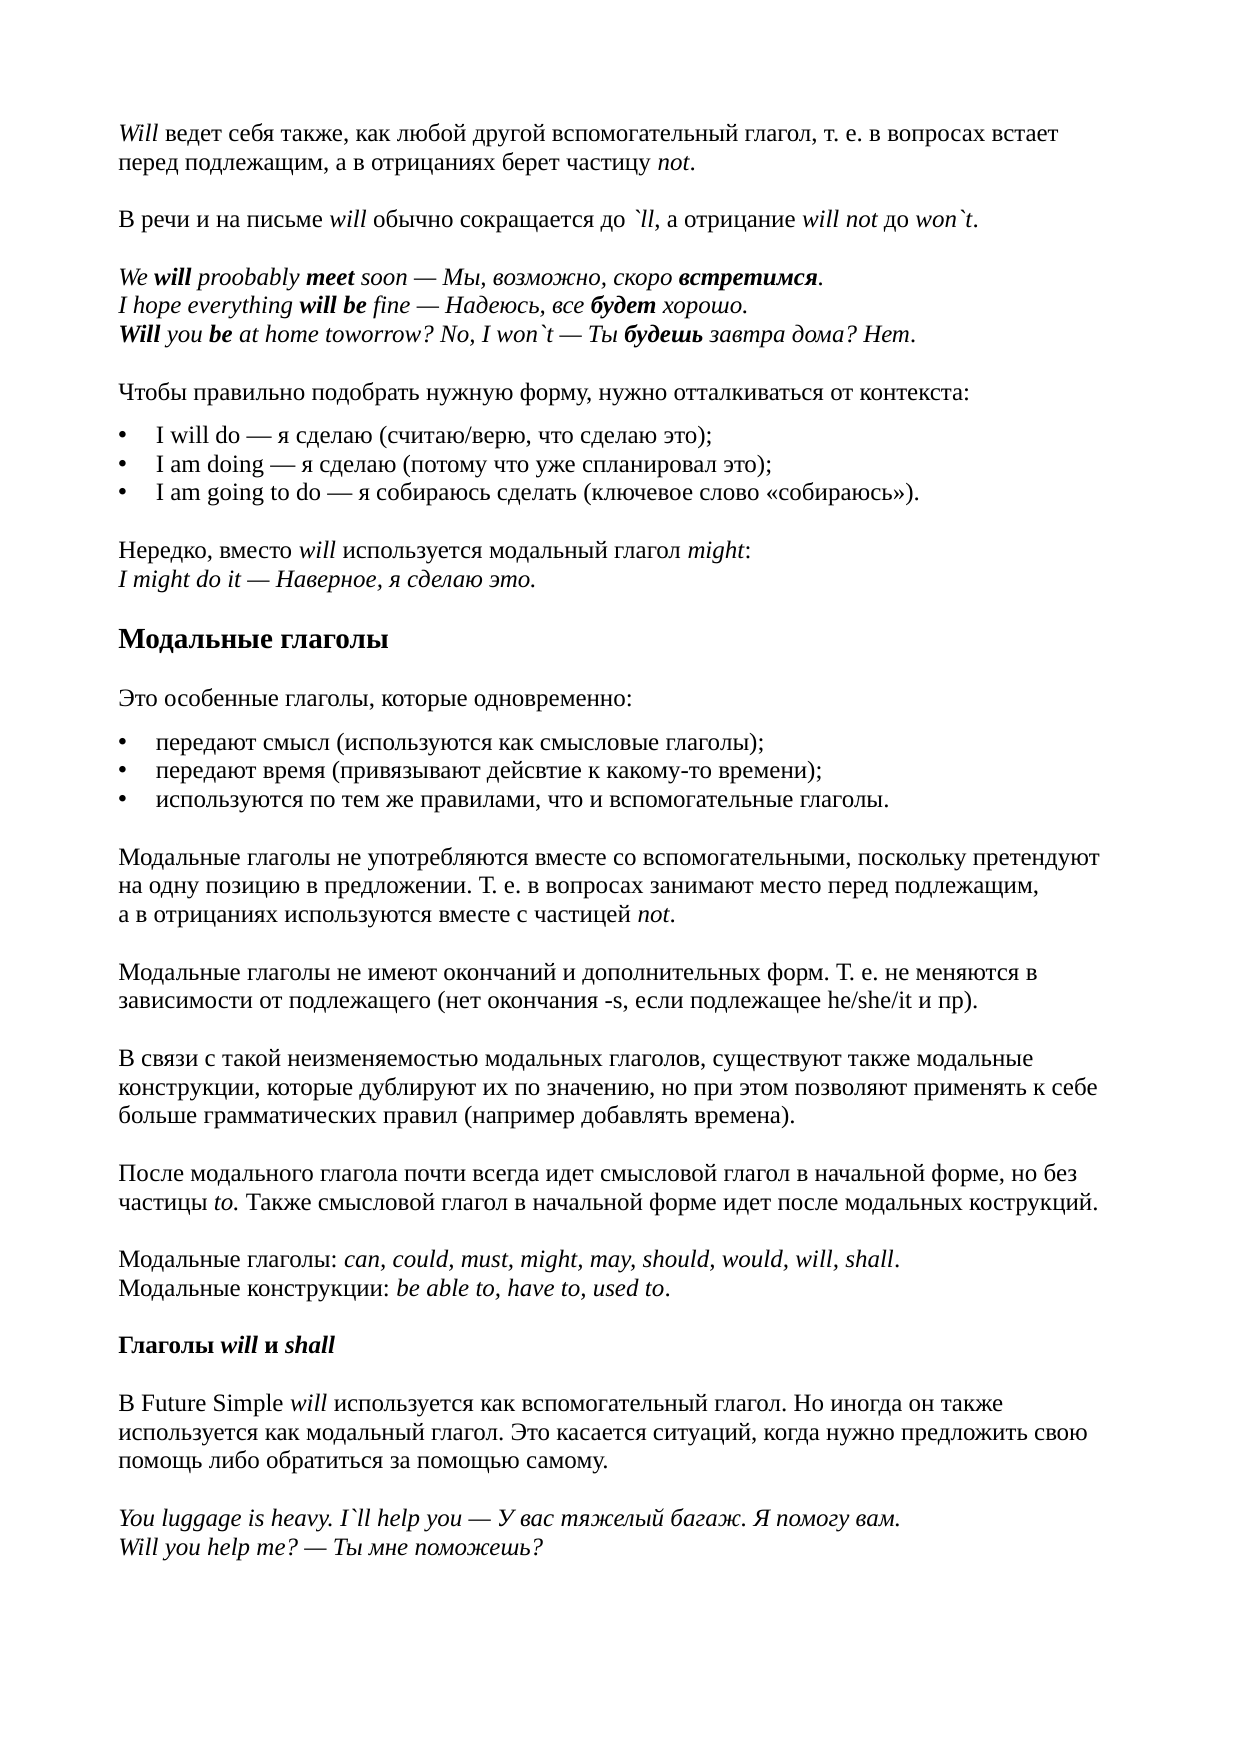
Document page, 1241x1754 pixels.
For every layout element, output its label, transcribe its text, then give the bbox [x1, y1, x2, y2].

text Чтобы правильно подобрать нужную форму, нужно отталкиваться от контекста: [118, 377, 1122, 406]
text В Future Simple will используется как вспомогательный глагол. Но иногда он также [118, 1388, 1122, 1417]
text используется как модальный глагол. Это касается ситуаций, когда нужно предложить свою помощь либо обратиться за помощью самому. [118, 1417, 1122, 1474]
text Это особенные глаголы, которые одновременно: [118, 683, 1122, 712]
text После модального глагола почти всегда идет смысловой глагол в начальной форме, но без частицы to. Также смысловой глагол в начальной форме идет после модальных кострукций. [118, 1158, 1122, 1215]
text Глаголы will и shall [118, 1330, 1122, 1359]
text а в отрицаниях используются вместе с частицей not. [118, 899, 1122, 928]
text Модальные глаголы: can, could, must, might, may, should, would, will, shall. [118, 1244, 1122, 1273]
text Модальные глаголы не употребляются вместе со вспомогательными, поскольку претендуют на одну позицию в предложении. Т. е. в вопросах занимают место перед подлежащим, [118, 842, 1122, 899]
list I am doing — я сделаю (потому что уже спланировал это); [118, 449, 1122, 477]
list передают время (привязывают дейсвтие к какому-то времени); [118, 755, 1122, 784]
text Will ведет себя также, как любой другой вспомогательный глагол, т. е. в вопросах встает перед подлежащим, а в отрицаниях берет частицу not. [118, 118, 1122, 176]
text Нередко, вместо will используется модальный глагол might: [118, 535, 1122, 564]
text Модальные глаголы не имеют окончаний и дополнительных форм. Т. е. не меняются в зависимости от подлежащего (нет окончания -s, если подлежащее he/she/it и пр). [118, 957, 1122, 1014]
list I am going to do — я собираюсь сделать (ключевое слово «собираюсь»). [118, 477, 1122, 506]
list I will do — я сделаю (считаю/верю, что сделаю это); [118, 420, 1122, 449]
text I might do it — Наверное, я сделаю это. [118, 564, 1122, 592]
text You luggage is heavy. I`ll help you — У вас тяжелый багаж. Я помогу вам. [118, 1503, 1122, 1532]
text В речи и на письме will обычно сокращается до `ll, а отрицание will not до won`t. [118, 204, 1122, 233]
text We will proobably meet soon — Мы, возможно, скоро встретимся. [118, 262, 1122, 291]
text Will you help me? — Ты мне поможешь? [118, 1532, 1122, 1560]
text I hope everything will be fine — Надеюсь, все будет хорошо. [118, 291, 1122, 319]
list используются по тем же правилами, что и вспомогательные глаголы. [118, 784, 1122, 813]
text Модальные глаголы [118, 621, 1122, 655]
text В связи с такой неизменяемостью модальных глаголов, существуют также модальные конструкции, которые дублируют их по значению, но при этом позволяют применять к себе больше грамматических правил (например добавлять времена). [118, 1043, 1122, 1129]
list передают смысл (используются как смысловые глаголы); [118, 727, 1122, 755]
text Модальные конструкции: be able to, have to, used to. [118, 1273, 1122, 1302]
text Will you be at home toworrow? No, I won`t — Ты будешь завтра дома? Нет. [118, 319, 1122, 348]
